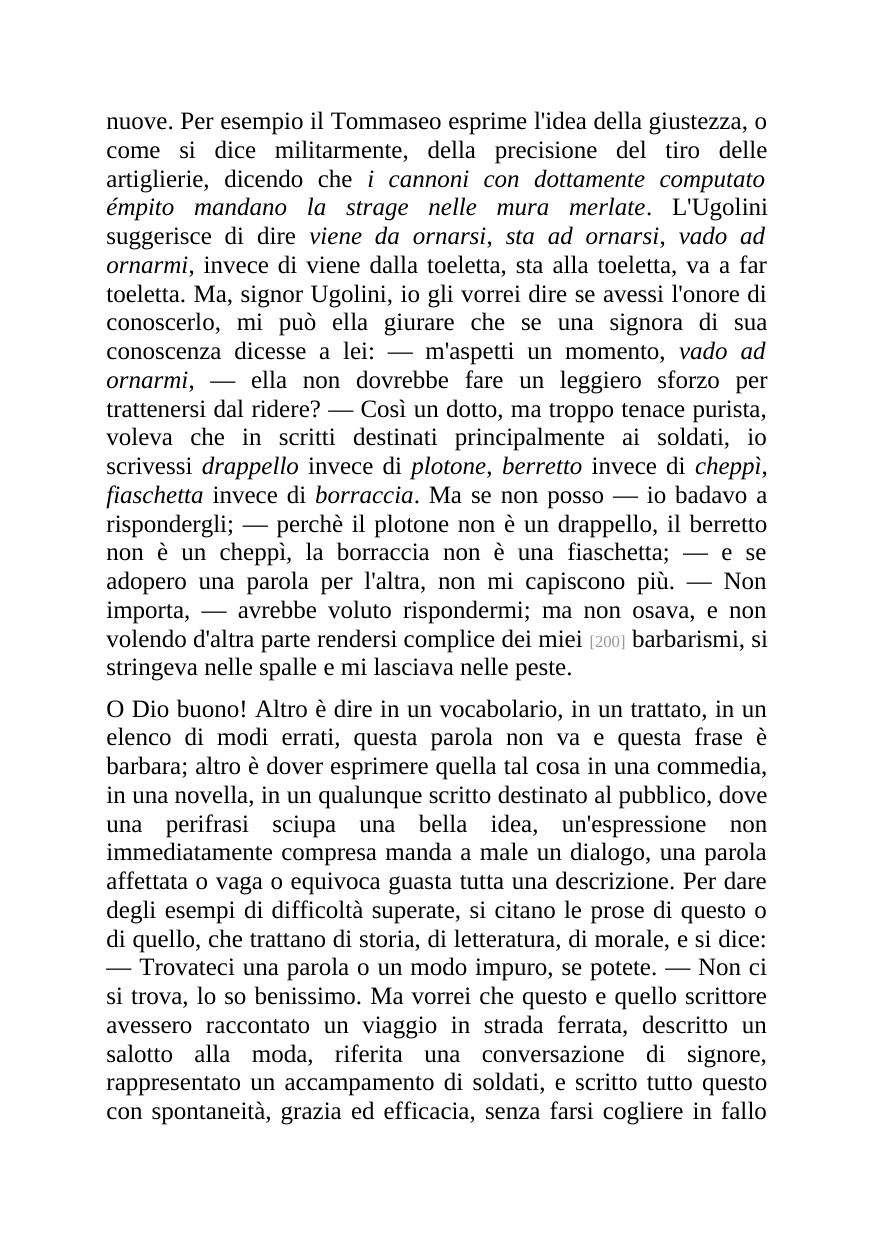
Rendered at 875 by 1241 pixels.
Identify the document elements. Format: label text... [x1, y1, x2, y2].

text nuove. Per esempio il Tommaseo esprime l'idea della giustezza, o come si dice militarmente, della precisione del tiro delle artiglierie, dicendo che i cannoni con dottamente computato émpito mandano la strage nelle mura merlate. L'Ugolini suggerisce di dire viene da ornarsi, sta ad ornarsi, vado ad ornarmi, invece di viene dalla toeletta, sta alla toeletta, va a far toeletta. Ma, signor Ugolini, io gli vorrei dire se avessi l'onore di conoscerlo, mi può ella giurare che se una signora di sua conoscenza dicesse a lei: — m'aspetti un momento, vado ad ornarmi, — ella non dovrebbe fare un leggiero sforzo per trattenersi dal ridere? — Così un dotto, ma troppo tenace purista, voleva che in scritti destinati principalmente ai soldati, io scrivessi drappello invece di plotone, berretto invece di cheppì, fiaschetta invece di borraccia. Ma se non posso — io badavo a rispondergli; — perchè il plotone non è un drappello, il berretto non è un cheppì, la borraccia non è una fiaschetta; — e se adopero una parola per l'altra, non mi capiscono più. — Non importa, — avrebbe voluto rispondermi; ma non osava, e non volendo d'altra parte rendersi complice dei miei [200] barbarismi, si stringeva nelle spalle e mi lasciava nelle peste. [106, 106, 768, 681]
text O Dio buono! Altro è dire in un vocabolario, in un trattato, in un elenco di modi errati, questa parola non va e questa frase è barbara; altro è dover esprimere quella tal cosa in una commedia, in una novella, in un qualunque scritto destinato al pubblico, dove una perifrasi sciupa una bella idea, un'espressione non immediatamente compresa manda a male un dialogo, una parola affettata o vaga o equivoca guasta tutta una descrizione. Per dare degli esempi di difficoltà superate, si citano le prose di questo o di quello, che trattano di storia, di letteratura, di morale, e si dice: — Trovateci una parola o un modo impuro, se potete. — Non ci si trova, lo so benissimo. Ma vorrei che questo e quello scrittore avessero raccontato un viaggio in strada ferrata, descritto un salotto alla moda, riferita una conversazione di signore, rappresentato un accampamento di soldati, e scritto tutto questo con spontaneità, grazia ed efficacia, senza farsi cogliere in fallo [106, 694, 768, 1125]
